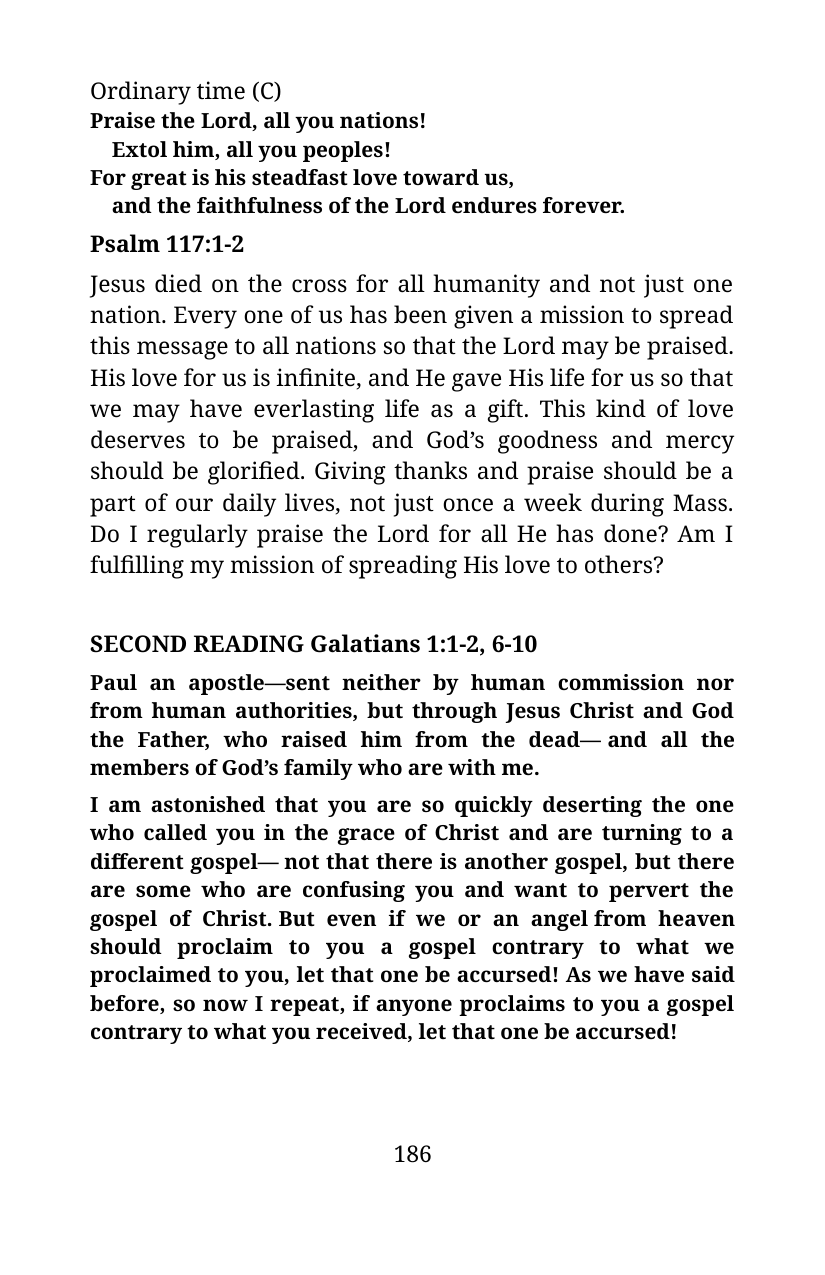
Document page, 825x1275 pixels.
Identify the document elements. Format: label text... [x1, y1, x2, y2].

text I am astonished that you are so quickly deserting the one who called you in the grace of Christ and are turning to a different gospel— not that there is another gospel, but there are some who are confusing you and want to pervert the gospel of Christ. But even if we or an angel from heaven should proclaim to you a gospel contrary to what we proclaimed to you, let that one be accursed! As we have said before, so now I repeat, if anyone proclaims to you a gospel contrary to what you received, let that one be accursed! [90, 790, 735, 1046]
text Praise the Lord, all you nations! Extol him, all you peoples! For great is his steadfast love toward us, and the faithfulness of the Lord endures forever. [90, 106, 735, 220]
text Jesus died on the cross for all humanity and not just one nation. Every one of us has been given a mission to spread this message to all nations so that the Lord may be praised. His love for us is infinite, and He gave His life for us so that we may have everlasting life as a gift. This kind of love deserves to be praised, and God’s goodness and mercy should be glorified. Giving thanks and praise should be a part of our daily lives, not just once a week during Mass. Do I regularly praise the Lord for all He has done? Am I fulfilling my mission of spreading His love to others? [90, 268, 735, 580]
text SECOND READING Galatians 1:1-2, 6-10 [90, 628, 735, 659]
text Paul an apostle—sent neither by human commission nor from human authorities, but through Jesus Christ and God the Father, who raised him from the dead— and all the members of God’s family who are with me. [90, 668, 735, 782]
text Psalm 117:1-2 [90, 228, 735, 259]
